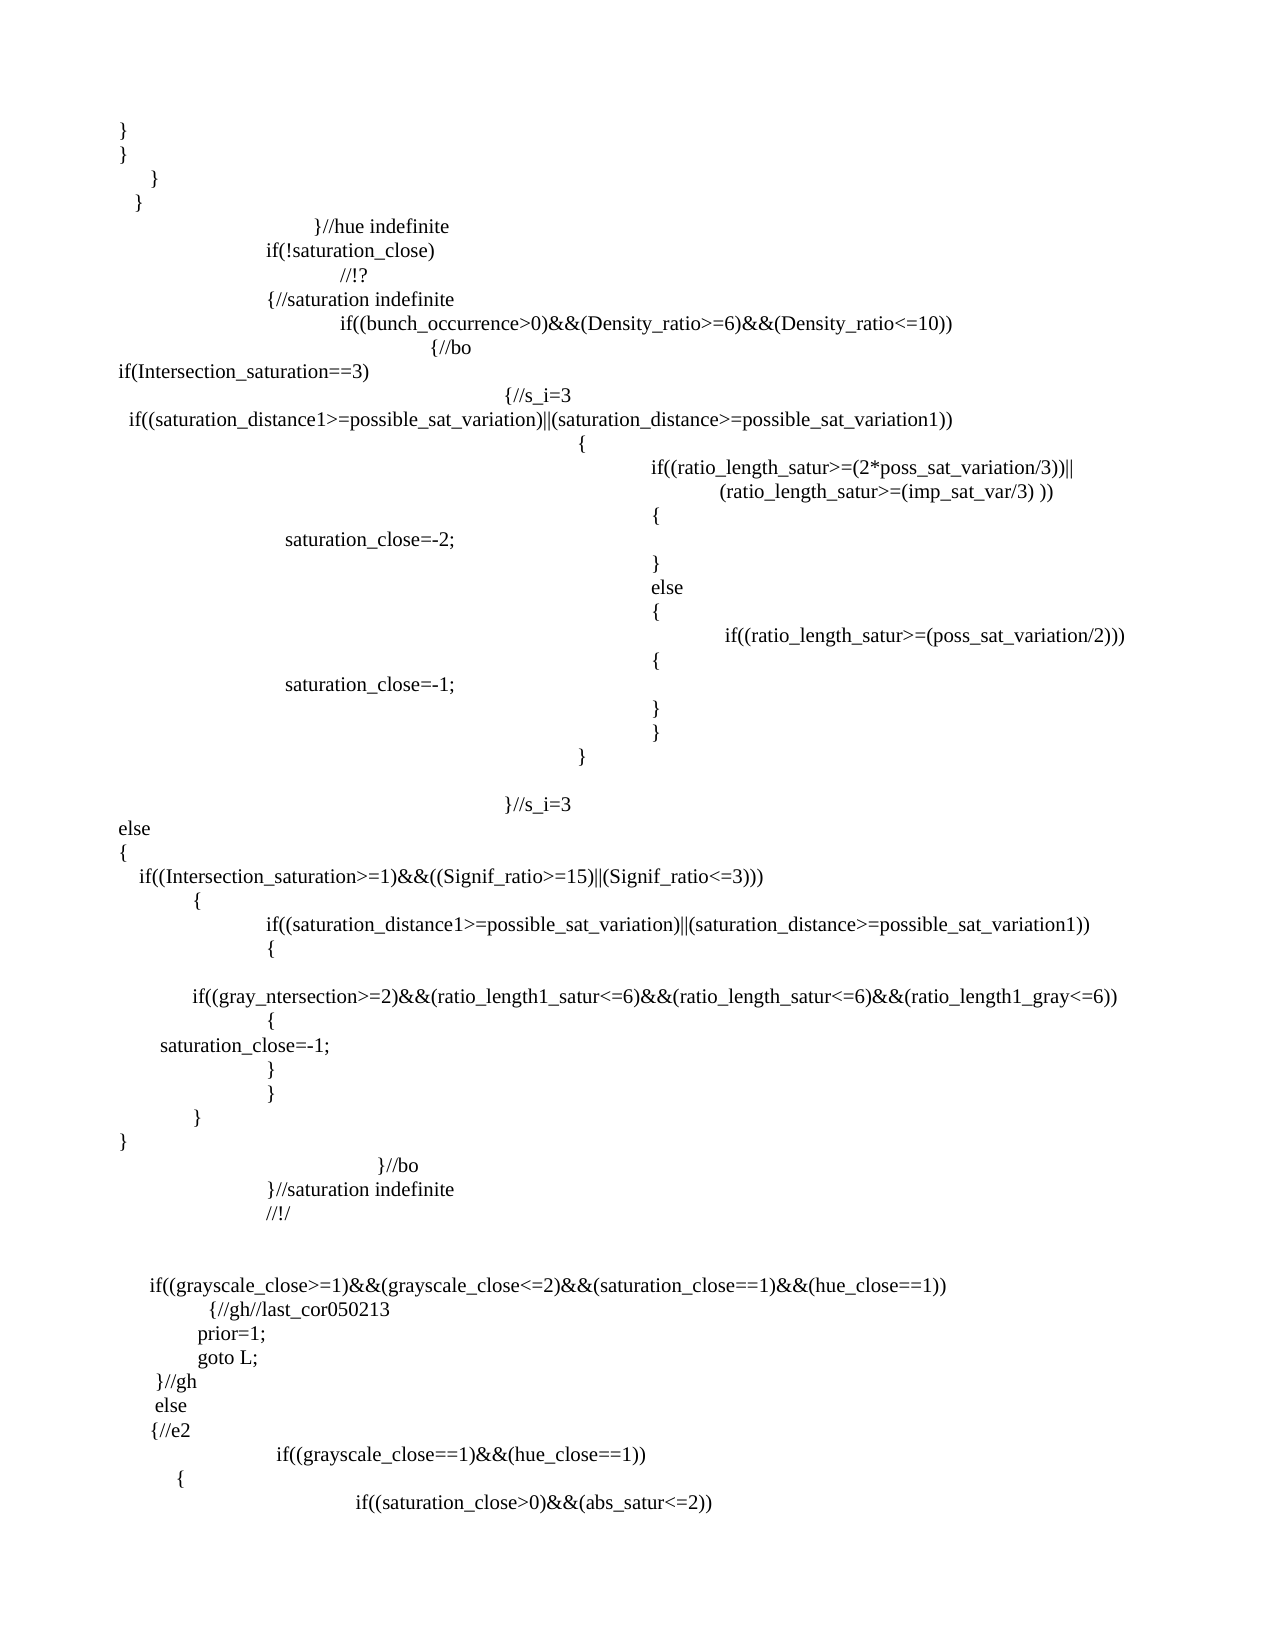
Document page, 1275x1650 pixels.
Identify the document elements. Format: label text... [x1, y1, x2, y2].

text if((saturation_close>0)&&(abs_satur<=2)) [118, 1490, 1157, 1514]
text { [118, 503, 1157, 527]
text } [118, 744, 1157, 768]
text {//gh//last_cor050213 [118, 1297, 1157, 1321]
text if((saturation_distance1>=possible_sat_variation)||(saturation_distance>=possible_sat_variation1)) [118, 407, 1157, 431]
text } [118, 1081, 1157, 1105]
text { [118, 647, 1157, 672]
text prior=1; [118, 1321, 1157, 1345]
text } [118, 696, 1157, 720]
text else [118, 1393, 1157, 1417]
text if((saturation_distance1>=possible_sat_variation)||(saturation_distance>=possible_sat_variation1)) [118, 912, 1157, 936]
text }//bo [118, 1153, 1157, 1177]
text if(!saturation_close) [118, 238, 1157, 262]
text saturation_close=-1; [118, 672, 1157, 696]
text {//s_i=3 [118, 383, 1157, 407]
text if((bunch_occurrence>0)&&(Density_ratio>=6)&&(Density_ratio<=10)) [118, 311, 1157, 335]
text }//gh [118, 1369, 1157, 1393]
text }//hue indefinite [118, 214, 1157, 238]
text saturation_close=-1; [118, 1032, 1157, 1057]
text } [118, 118, 1157, 142]
text else [118, 575, 1157, 599]
text { [118, 599, 1157, 623]
text { [118, 1466, 1157, 1490]
text else [118, 816, 1157, 840]
text if((grayscale_close>=1)&&(grayscale_close<=2)&&(saturation_close==1)&&(hue_close==1)) [118, 1273, 1157, 1297]
text if((grayscale_close==1)&&(hue_close==1)) [118, 1442, 1157, 1466]
text }//s_i=3 [118, 792, 1157, 816]
text if((gray_ntersection>=2)&&(ratio_length1_satur<=6)&&(ratio_length_satur<=6)&&(ratio_length1_gray<=6)) [118, 960, 1157, 1008]
text if((ratio_length_satur>=(2*poss_sat_variation/3))|| [118, 455, 1157, 479]
text goto L; [118, 1345, 1157, 1369]
text {//bo [118, 335, 1157, 359]
text {//saturation indefinite [118, 287, 1157, 311]
text } [118, 1057, 1157, 1081]
text { [118, 1008, 1157, 1032]
text { [118, 431, 1157, 455]
text saturation_close=-2; [118, 527, 1157, 551]
text } [118, 166, 1157, 190]
text if((Intersection_saturation>=1)&&((Signif_ratio>=15)||(Signif_ratio<=3))) [118, 864, 1157, 888]
text //!/ [118, 1201, 1157, 1225]
text } [118, 1105, 1157, 1129]
text { [118, 888, 1157, 912]
text {//e2 [118, 1417, 1157, 1442]
text } [118, 190, 1157, 214]
text if((ratio_length_satur>=(poss_sat_variation/2))) [118, 623, 1157, 647]
text } [118, 720, 1157, 744]
text { [118, 936, 1157, 960]
text { [118, 840, 1157, 864]
text } [118, 142, 1157, 166]
text //!? [118, 262, 1157, 287]
text (ratio_length_satur>=(imp_sat_var/3) )) [118, 479, 1157, 503]
text } [118, 551, 1157, 575]
text } [118, 1129, 1157, 1153]
text if(Intersection_saturation==3) [118, 359, 1157, 383]
text }//saturation indefinite [118, 1177, 1157, 1201]
